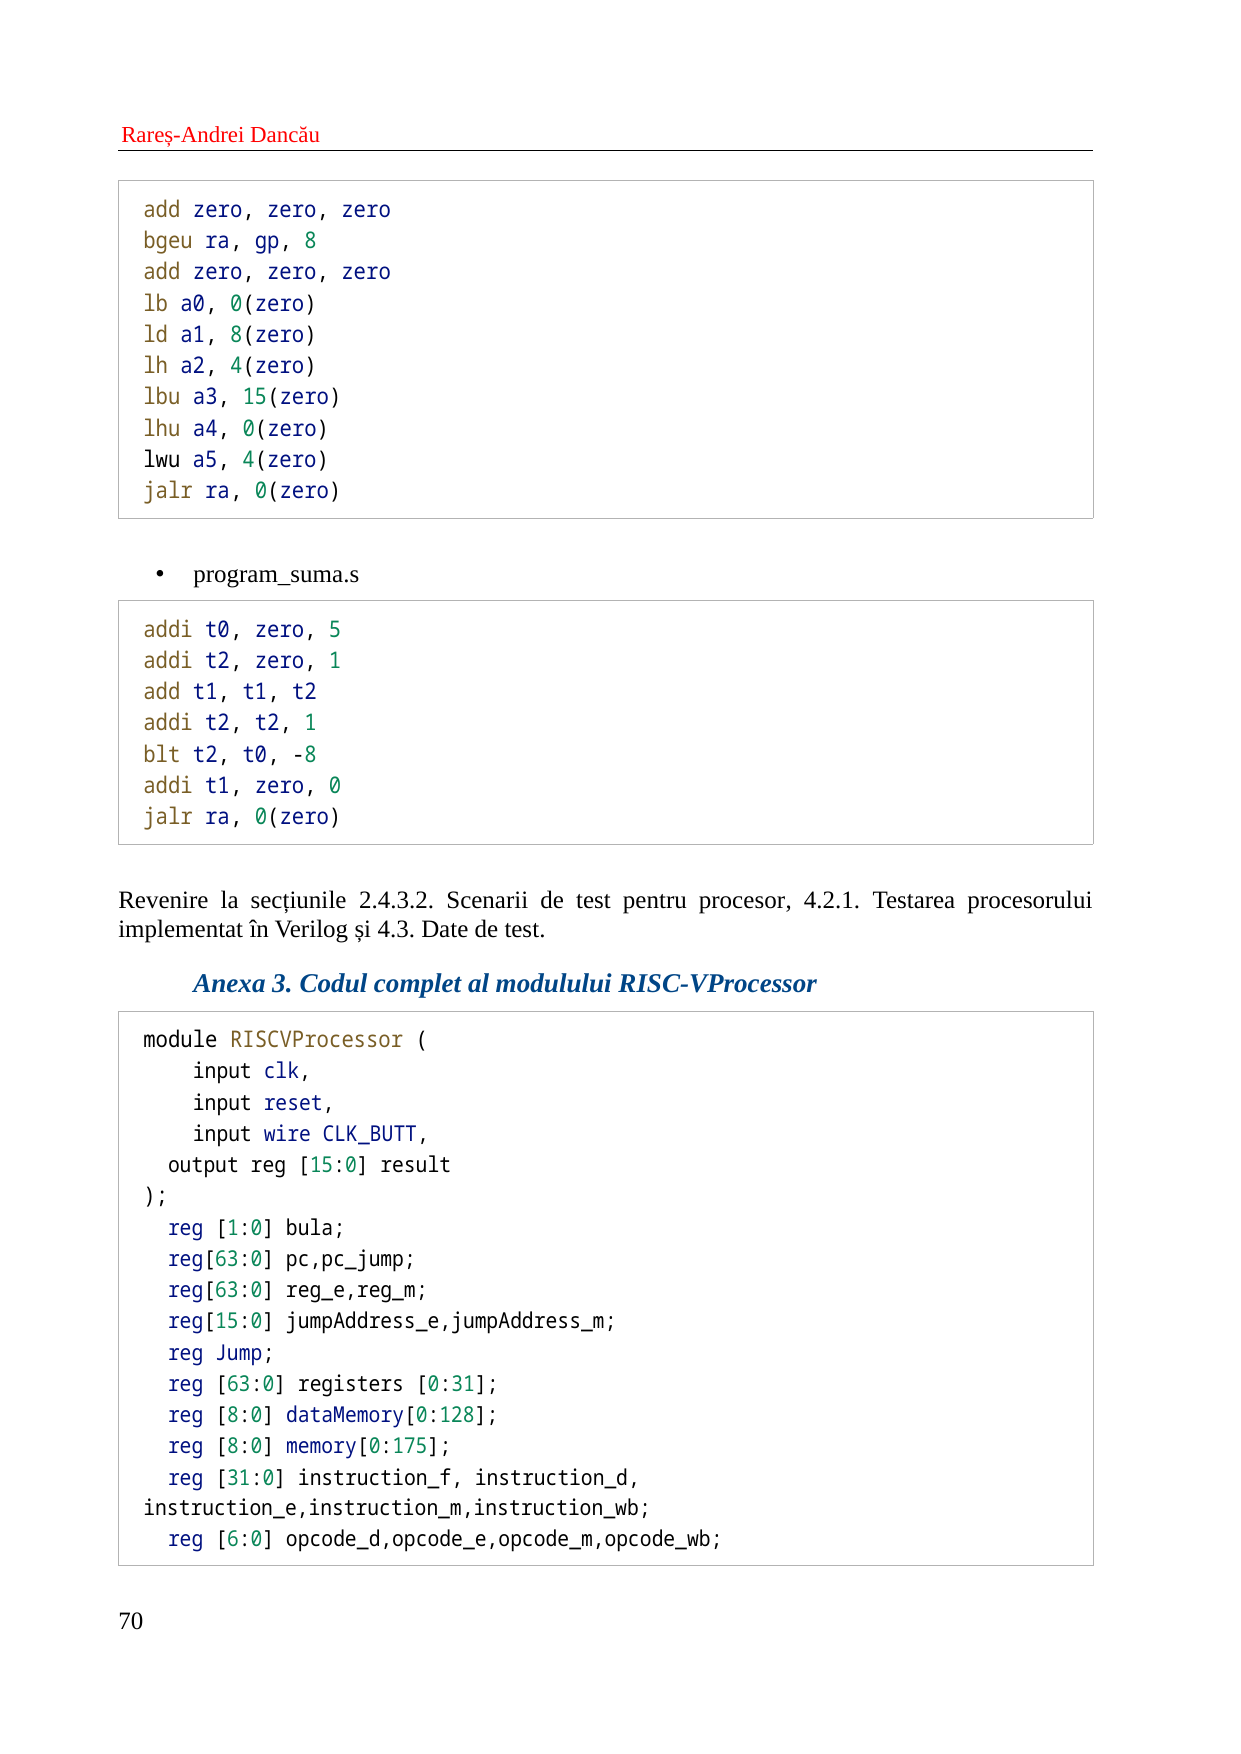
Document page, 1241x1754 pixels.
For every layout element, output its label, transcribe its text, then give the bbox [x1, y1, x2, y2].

list Revenire la secțiunile 2.4.3.2. Scenarii de test pentru procesor, 4.2.1. Testarea procesorului implementat în Verilog și 4.3. Date de test. [118, 885, 1093, 942]
text bgeu ra, gp, 8 [119, 211, 1093, 243]
text reg [8:0] memory[0:175]; [119, 1417, 1093, 1448]
text reg Jump; [119, 1323, 1093, 1354]
text reg[63:0] pc,pc_jump; [119, 1229, 1093, 1261]
text reg [6:0] opcode_d,opcode_e,opcode_m,opcode_wb; [119, 1509, 1093, 1565]
text input reset, [119, 1073, 1093, 1104]
text jalr ra, 0(zero) [119, 461, 1093, 518]
text input wire CLK_BUTT, [119, 1104, 1093, 1136]
text ); [119, 1167, 1093, 1198]
text input clk, [119, 1042, 1093, 1073]
text addi t1, zero, 0 [119, 756, 1093, 787]
list program_suma.s [156, 559, 1093, 588]
text reg[63:0] reg_e,reg_m; [119, 1261, 1093, 1292]
text lbu a3, 15(zero) [119, 368, 1093, 399]
text reg [63:0] registers [0:31]; [119, 1354, 1093, 1386]
text reg [31:0] instruction_f, instruction_d, instruction_e,instruction_m,instruction_wb; [119, 1448, 1093, 1509]
text lwu a5, 4(zero) [119, 430, 1093, 461]
text addi t2, t2, 1 [119, 694, 1093, 725]
text addi t0, zero, 5 [119, 601, 1093, 631]
subtitle Codul complet al modulului RISC-VProcessor [193, 967, 1093, 998]
text add zero, zero, zero [119, 243, 1093, 274]
text reg [1:0] bula; [119, 1198, 1093, 1229]
text lh a2, 4(zero) [119, 336, 1093, 368]
text module RISCVProcessor ( [119, 1012, 1093, 1042]
text reg[15:0] jumpAddress_e,jumpAddress_m; [119, 1292, 1093, 1323]
text addi t2, zero, 1 [119, 631, 1093, 662]
text lhu a4, 0(zero) [119, 399, 1093, 430]
text output reg [15:0] result [119, 1136, 1093, 1167]
text jalr ra, 0(zero) [119, 787, 1093, 844]
text add zero, zero, zero [119, 181, 1093, 211]
text reg [8:0] dataMemory[0:128]; [119, 1386, 1093, 1417]
text blt t2, t0, -8 [119, 725, 1093, 756]
text lb a0, 0(zero) [119, 274, 1093, 305]
text add t1, t1, t2 [119, 662, 1093, 694]
text ld a1, 8(zero) [119, 305, 1093, 336]
